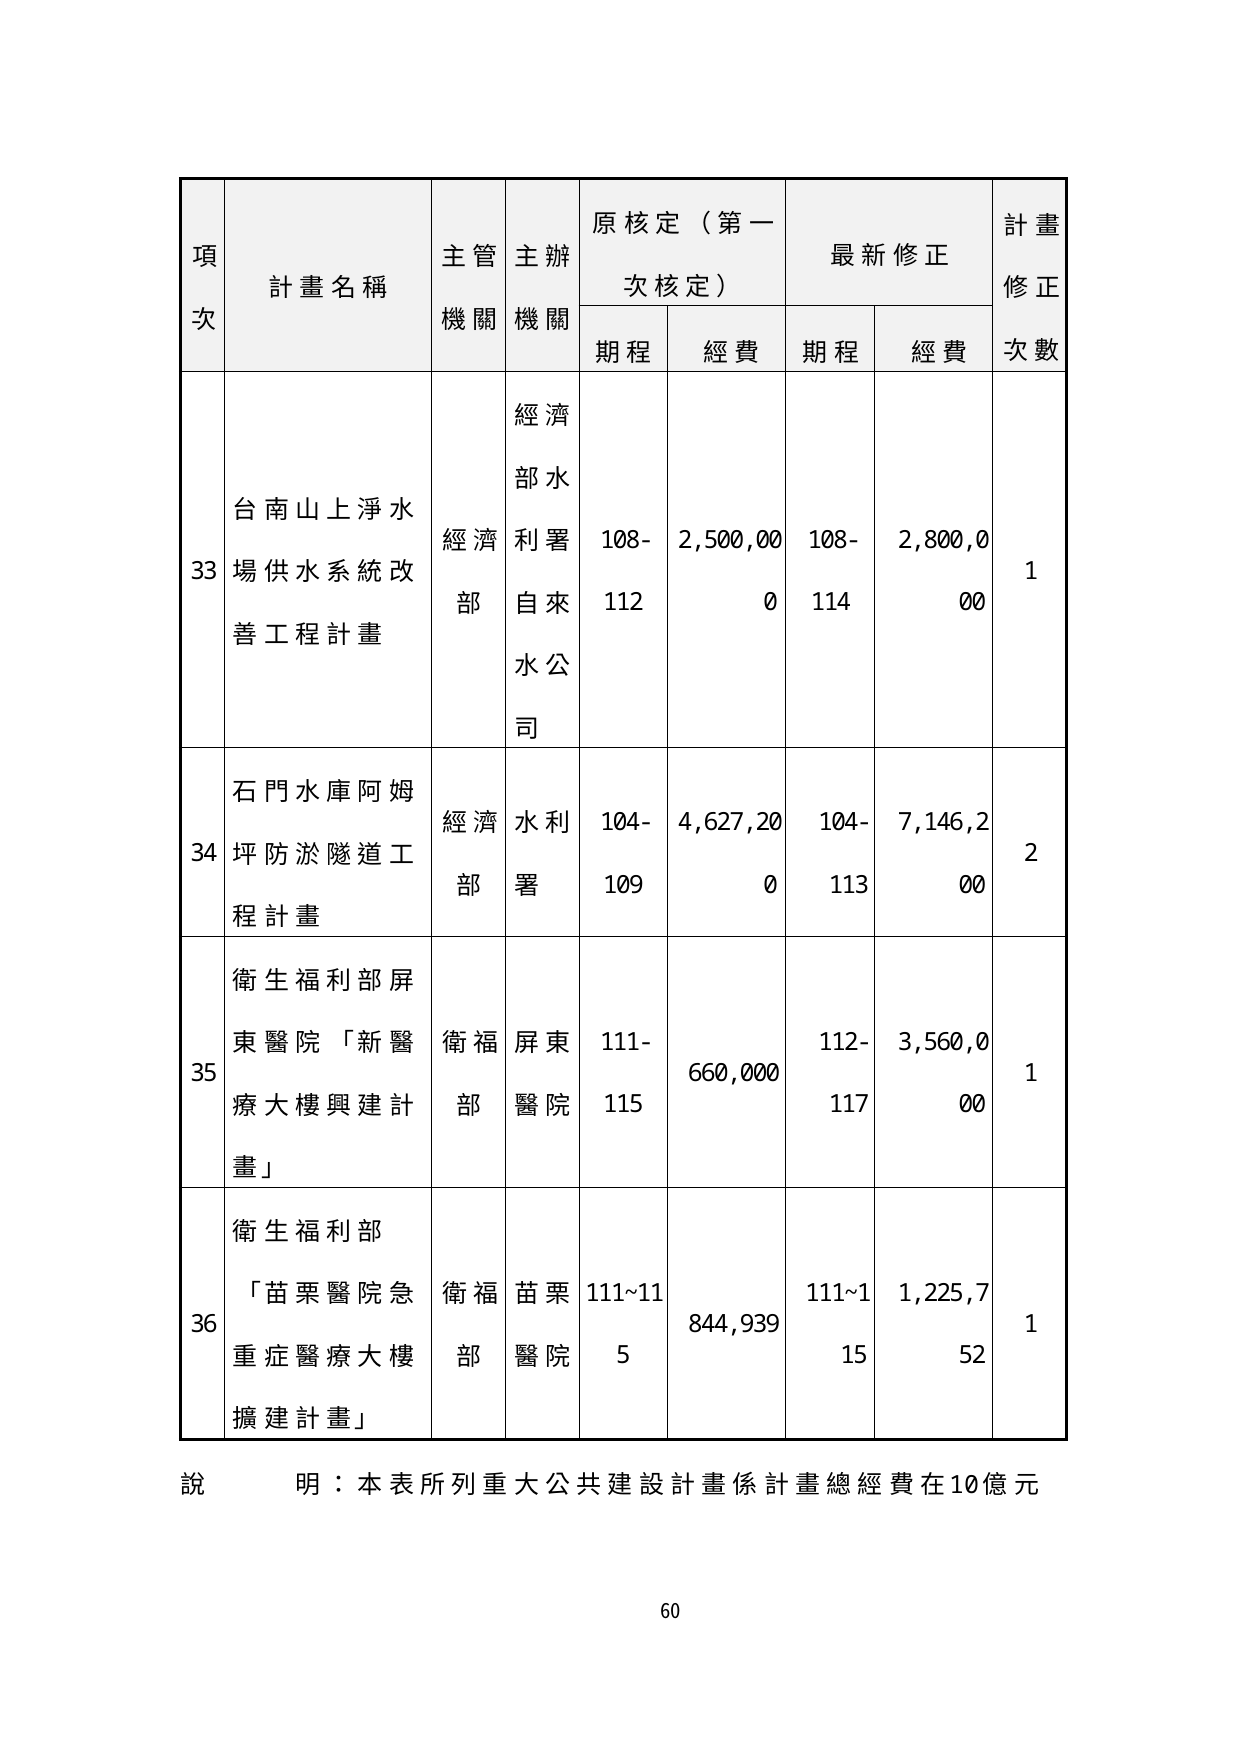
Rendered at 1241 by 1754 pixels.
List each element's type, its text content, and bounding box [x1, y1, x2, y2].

table_cell 期程 [580, 306, 667, 371]
table_header 計畫名稱 [225, 180, 431, 371]
table_cell 2,500,000 [668, 372, 785, 747]
table_cell 經濟部水利署自來水公司 [506, 372, 579, 747]
table_cell 108-114 [786, 372, 874, 747]
table_cell 111~115 [580, 1188, 667, 1438]
table_cell 1,225,752 [875, 1188, 992, 1438]
table_header 項次 [182, 180, 224, 371]
table_cell 1 [993, 372, 1065, 747]
table_cell 4,627,200 [668, 748, 785, 936]
table_cell 108-112 [580, 372, 667, 747]
table_cell 3,560,000 [875, 937, 992, 1187]
table_cell 經濟部 [432, 748, 505, 936]
table_cell 33 [182, 372, 224, 747]
table_cell 衛福部 [432, 1188, 505, 1438]
table_header 主辦 機關 [506, 180, 579, 371]
table_cell 844,939 [668, 1188, 785, 1438]
table_cell 期程 [786, 306, 874, 371]
table_cell 衛生福利部屏東醫院「新醫療大樓興建計畫」 [225, 937, 431, 1187]
table_cell 經費 [875, 306, 992, 371]
table_cell 35 [182, 937, 224, 1187]
table_cell 112-117 [786, 937, 874, 1187]
table_header 原核定（第一次核定） [580, 180, 785, 305]
table_cell 1 [993, 1188, 1065, 1438]
table_cell 屏東醫院 [506, 937, 579, 1187]
table_cell 苗栗醫院 [506, 1188, 579, 1438]
table_cell 104-113 [786, 748, 874, 936]
table_cell 34 [182, 748, 224, 936]
table_cell 2 [993, 748, 1065, 936]
table_cell 36 [182, 1188, 224, 1438]
table_header 計畫修正次數 [993, 180, 1065, 371]
table_cell 經費 [668, 306, 785, 371]
table_cell 104-109 [580, 748, 667, 936]
table_cell 111-115 [580, 937, 667, 1187]
table_cell 2,800,000 [875, 372, 992, 747]
table_header 最新修正 [786, 180, 992, 305]
table_cell 衛生福利部「苗栗醫院急重症醫療大樓擴建計畫」 [225, 1188, 431, 1438]
table_cell 石門水庫阿姆坪防淤隧道工程計畫 [225, 748, 431, 936]
table_cell 水利署 [506, 748, 579, 936]
text 說 明：本表所列重大公共建設計畫係計畫總經費在10億元 [177, 1441, 1063, 1503]
table_cell 經濟部 [432, 372, 505, 747]
table_header 主管 機關 [432, 180, 505, 371]
table_cell 111~115 [786, 1188, 874, 1438]
table_cell 1 [993, 937, 1065, 1187]
table_cell 台南山上淨水場供水系統改善工程計畫 [225, 372, 431, 747]
table_cell 衛福部 [432, 937, 505, 1187]
table_cell 660,000 [668, 937, 785, 1187]
table_cell 7,146,200 [875, 748, 992, 936]
